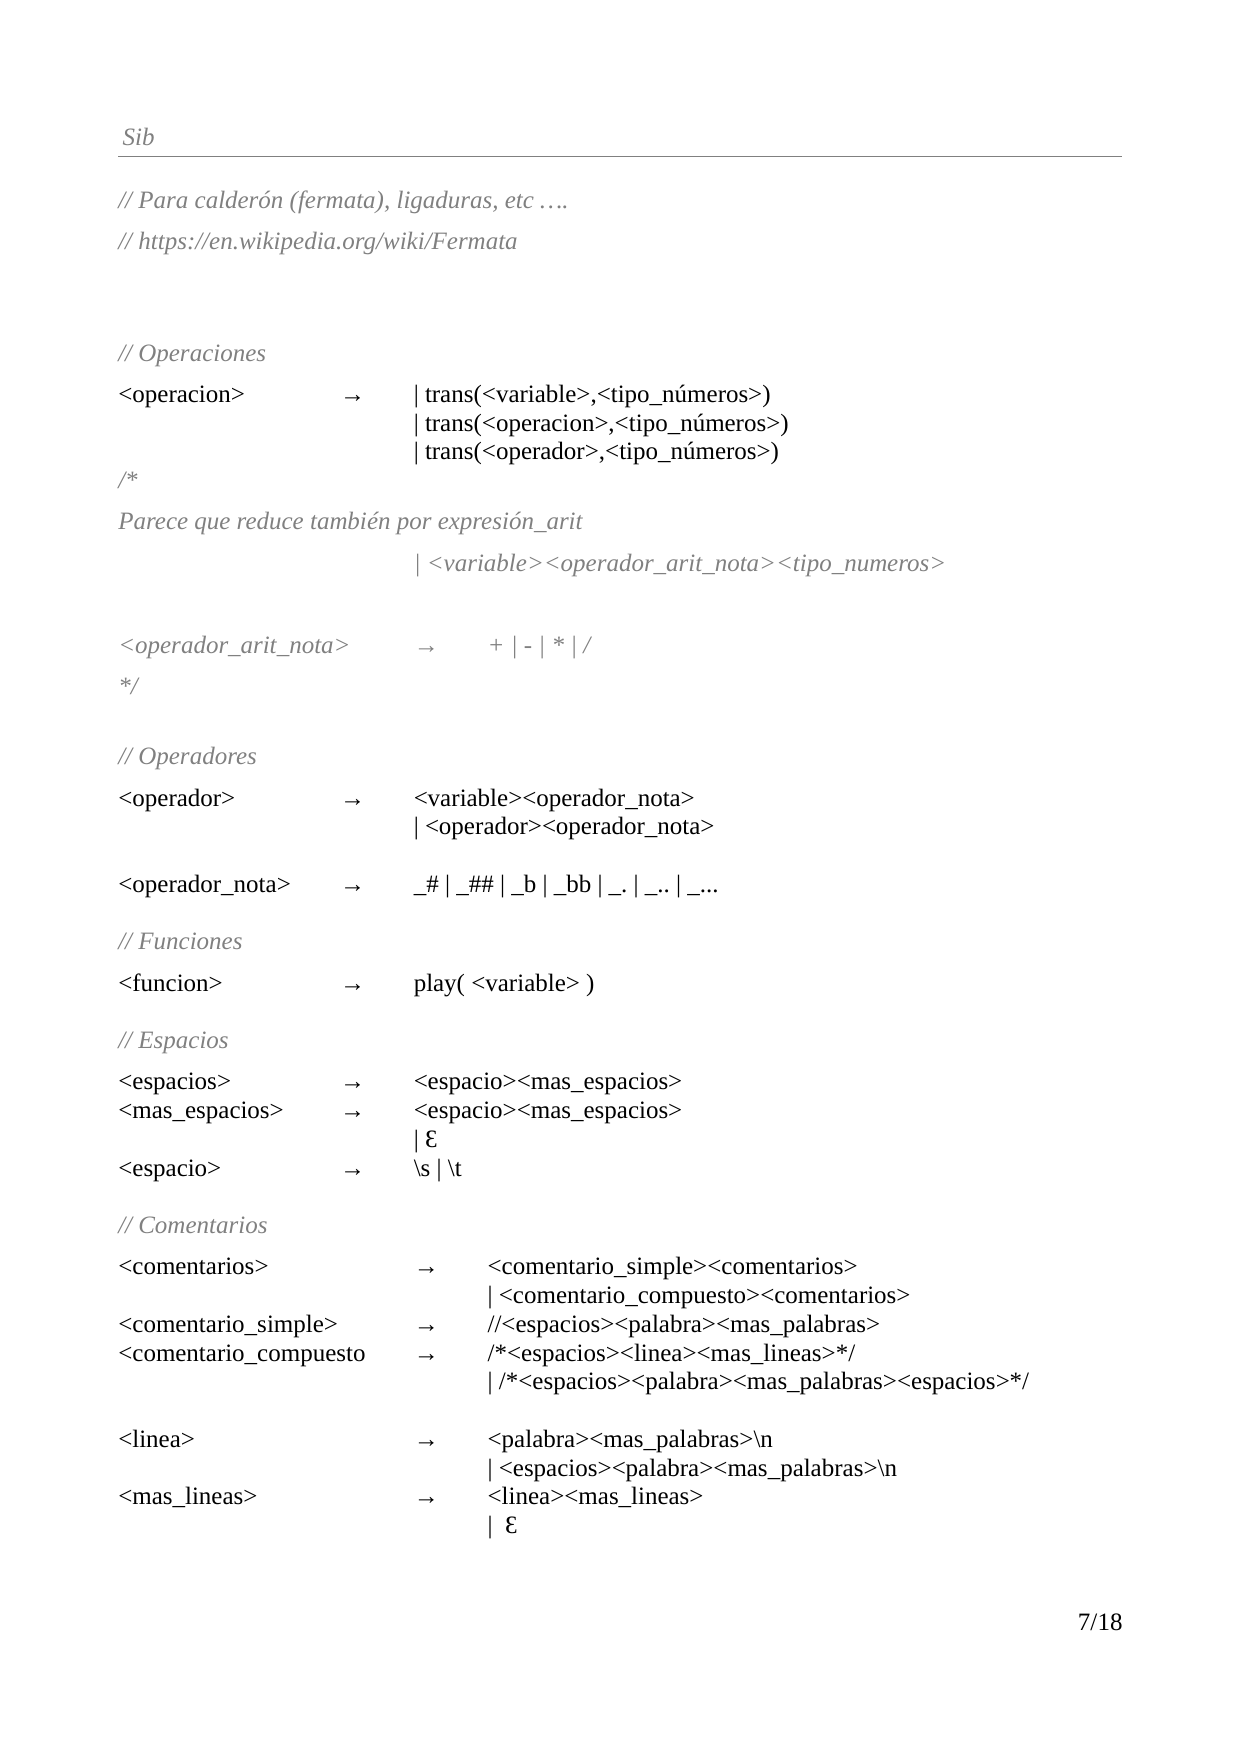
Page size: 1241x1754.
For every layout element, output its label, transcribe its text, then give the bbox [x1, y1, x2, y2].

text <espacio> → \s | \t [118, 1153, 1122, 1181]
text // Funciones [118, 926, 1122, 955]
text // Operadores [118, 741, 1122, 770]
text | trans(<operacion>,<tipo_números>) [118, 408, 1122, 436]
text <operador> → <variable><operador_nota> [118, 783, 1122, 811]
text <linea> → <palabra><mas_palabras>\n [118, 1424, 1122, 1453]
text <mas_espacios> → <espacio><mas_espacios> [118, 1095, 1122, 1124]
text | <comentario_compuesto><comentarios> [118, 1280, 1122, 1309]
text | <operador><operador_nota> [118, 811, 1122, 840]
text */ [118, 671, 1122, 700]
text <funcion> → play( <variable> ) [118, 968, 1122, 996]
text <comentarios> → <comentario_simple><comentarios> [118, 1251, 1122, 1280]
text // Operaciones [118, 338, 1122, 366]
text | <variable><operador_arit_nota><tipo_numeros> [118, 548, 1122, 576]
text <mas_lineas> → <linea><mas_lineas> [118, 1481, 1122, 1510]
text | <espacios><palabra><mas_palabras>\n [118, 1453, 1122, 1481]
text /* [118, 465, 1122, 494]
text Parece que reduce también por expresión_arit [118, 506, 1122, 535]
text | /*<espacios><palabra><mas_palabras><espacios>*/ [118, 1366, 1122, 1395]
text <operador_nota> → _# | _## | _b | _bb | _. | _.. | _... [118, 869, 1122, 898]
text // https://en.wikipedia.org/wiki/Fermata [118, 226, 1122, 255]
text // Espacios [118, 1025, 1122, 1054]
text <comentario_compuesto → /*<espacios><linea><mas_lineas>*/ [118, 1338, 1122, 1366]
text <comentario_simple> → //<espacios><palabra><mas_palabras> [118, 1309, 1122, 1338]
text | trans(<operador>,<tipo_números>) [118, 436, 1122, 465]
text <espacios> → <espacio><mas_espacios> [118, 1066, 1122, 1095]
text | Ɛ [118, 1510, 1122, 1539]
text | Ɛ [118, 1124, 1122, 1153]
text <operacion> → | trans(<variable>,<tipo_números>) [118, 379, 1122, 408]
text // Comentarios [118, 1210, 1122, 1239]
text <operador_arit_nota> → + | - | * | / [118, 630, 1122, 659]
text // Para calderón (fermata), ligaduras, etc …. [118, 185, 1122, 214]
